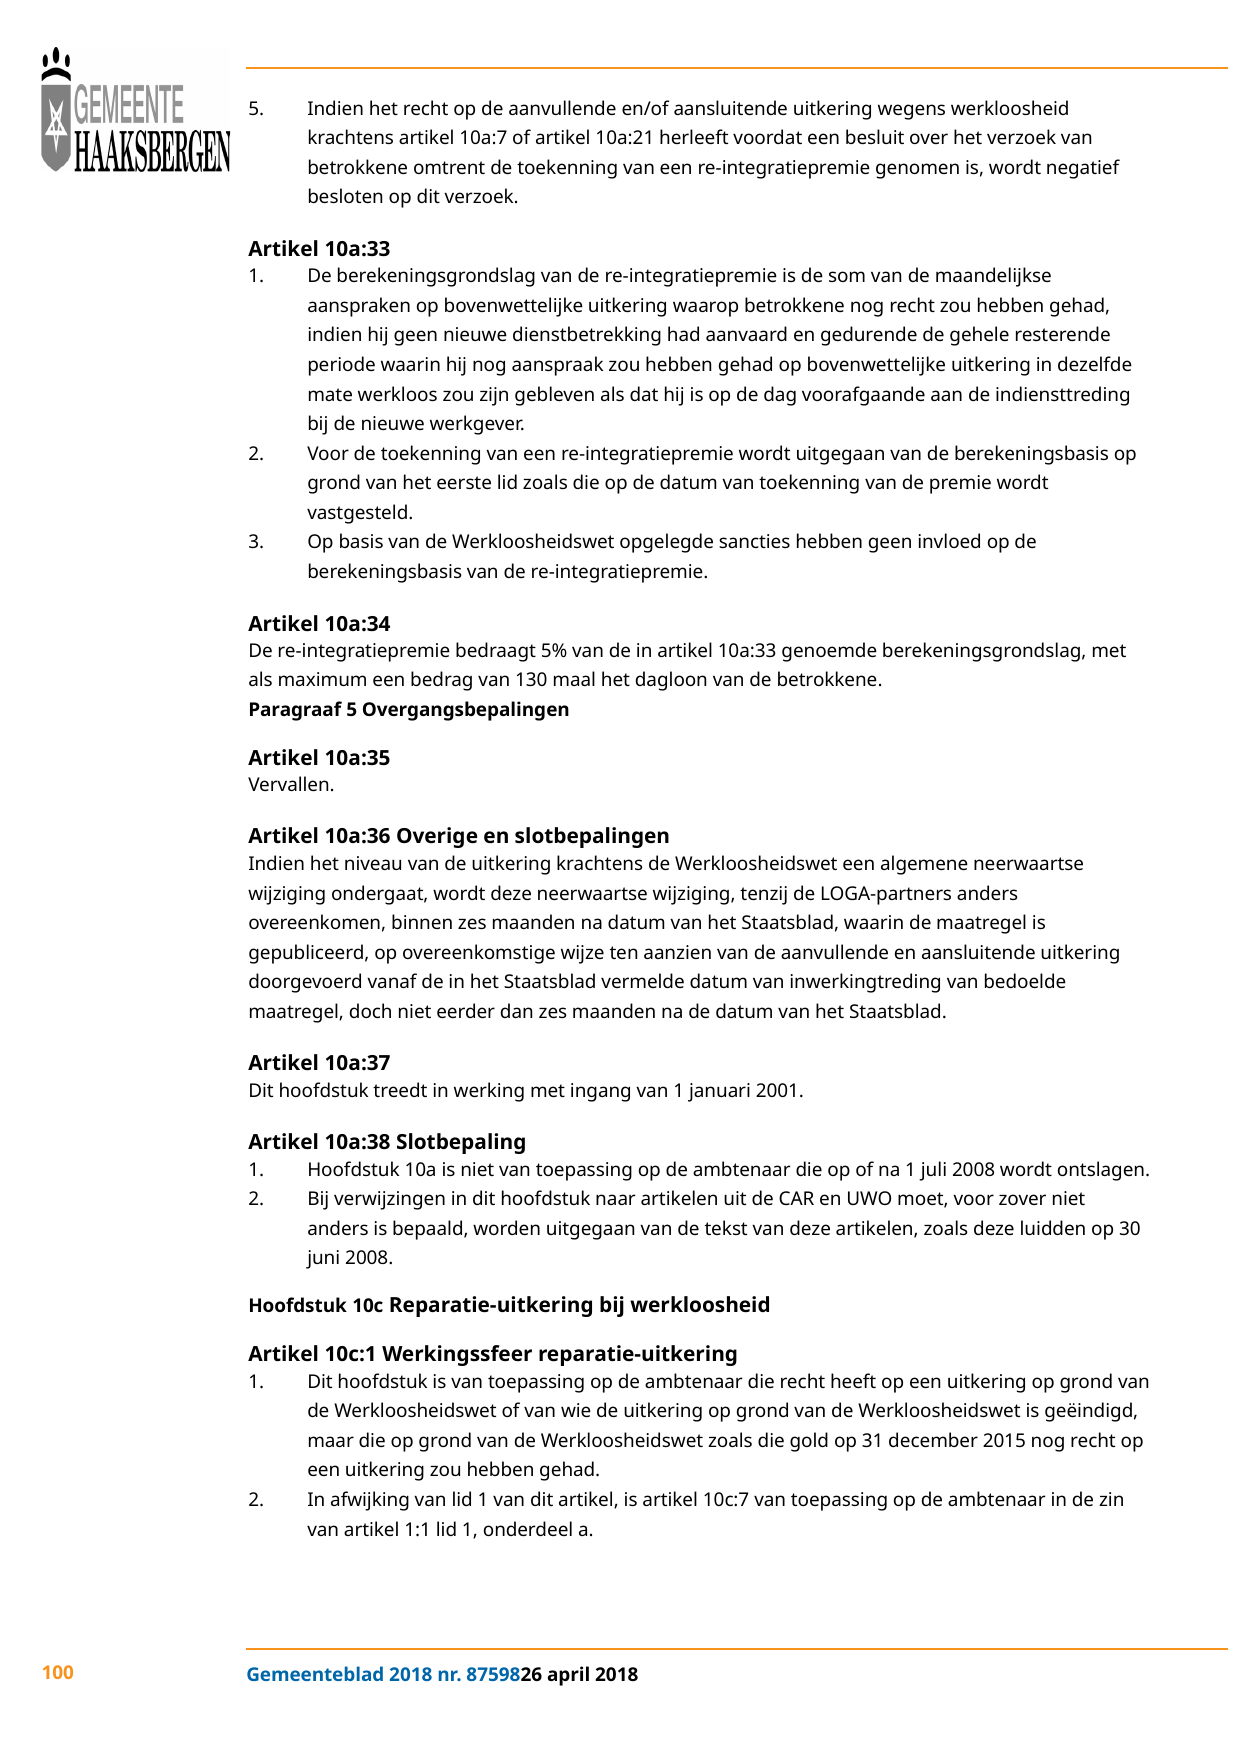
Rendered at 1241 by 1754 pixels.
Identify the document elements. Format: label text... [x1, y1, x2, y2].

text Dit hoofdstuk treedt in werking met ingang van 1 januari 2001. [248, 1077, 1152, 1103]
list Dit hoofdstuk is van toepassing op de ambtenaar die recht heeft op een uitkering op grond van de Werkloosheidswet of van wie de uitkering op grond van de Werkloosheidswet is geëindigd, maar die op grond van de Werkloosheidswet zoals die gold op 31 december 2015 nog recht op een uitkering zou hebben gehad. [248, 1368, 1152, 1482]
list Hoofdstuk 10a is niet van toepassing op de ambtenaar die op of na 1 juli 2008 wordt ontslagen. [248, 1156, 1152, 1181]
text Hoofdstuk 10c Reparatie-uitkering bij werkloosheid [248, 1290, 1152, 1318]
text Artikel 10c:1 Werkingssfeer reparatie-uitkering [248, 1339, 1152, 1368]
text Artikel 10a:33 [248, 234, 1152, 262]
list Op basis van de Werkloosheidswet opgelegde sancties hebben geen invloed op de berekeningsbasis van de re-integratiepremie. [248, 529, 1152, 584]
list In afwijking van lid 1 van dit artikel, is artikel 10c:7 van toepassing op de ambtenaar in de zin van artikel 1:1 lid 1, onderdeel a. [248, 1486, 1152, 1541]
text Artikel 10a:36 Overige en slotbepalingen [248, 822, 1152, 850]
text De re-integratiepremie bedraagt 5% van de in artikel 10a:33 genoemde berekeningsgrondslag, met als maximum een bedrag van 130 maal het dagloon van de betrokkene. [248, 637, 1152, 692]
text Paragraaf 5 Overgangsbepalingen [248, 696, 1152, 722]
text Artikel 10a:35 [248, 743, 1152, 771]
list Indien het recht op de aanvullende en/of aansluitende uitkering wegens werkloosheid krachtens artikel 10a:7 of artikel 10a:21 herleeft voordat een besluit over het verzoek van betrokkene omtrent de toekenning van een re-integratiepremie genomen is, wordt negatief besloten op dit verzoek. [248, 95, 1152, 209]
picture [41, 47, 231, 172]
text Artikel 10a:37 [248, 1048, 1152, 1077]
text Indien het niveau van de uitkering krachtens de Werkloosheidswet een algemene neerwaartse wijziging ondergaat, wordt deze neerwaartse wijziging, tenzij de LOGA-partners anders overeenkomen, binnen zes maanden na datum van het Staatsblad, waarin de maatregel is gepubliceerd, op overeenkomstige wijze ten aanzien van de aanvullende en aansluitende uitkering doorgevoerd vanaf de in het Staatsblad vermelde datum van inwerkingtreding van bedoelde maatregel, doch niet eerder dan zes maanden na de datum van het Staatsblad. [248, 850, 1152, 1024]
text Artikel 10a:34 [248, 609, 1152, 637]
list Voor de toekenning van een re-integratiepremie wordt uitgegaan van de berekeningsbasis op grond van het eerste lid zoals die op de datum van toekenning van de premie wordt vastgesteld. [248, 440, 1152, 525]
text Artikel 10a:38 Slotbepaling [248, 1127, 1152, 1156]
text Vervallen. [248, 771, 1152, 797]
list Bij verwijzingen in dit hoofdstuk naar artikelen uit de CAR en UWO moet, voor zover niet anders is bepaald, worden uitgegaan van de tekst van deze artikelen, zoals deze luidden op 30 juni 2008. [248, 1185, 1152, 1270]
list De berekeningsgrondslag van de re-integratiepremie is de som van de maandelijkse aanspraken op bovenwettelijke uitkering waarop betrokkene nog recht zou hebben gehad, indien hij geen nieuwe dienstbetrekking had aanvaard en gedurende de gehele resterende periode waarin hij nog aanspraak zou hebben gehad op bovenwettelijke uitkering in dezelfde mate werkloos zou zijn gebleven als dat hij is op de dag voorafgaande aan de indiensttreding bij de nieuwe werkgever. [248, 262, 1152, 436]
